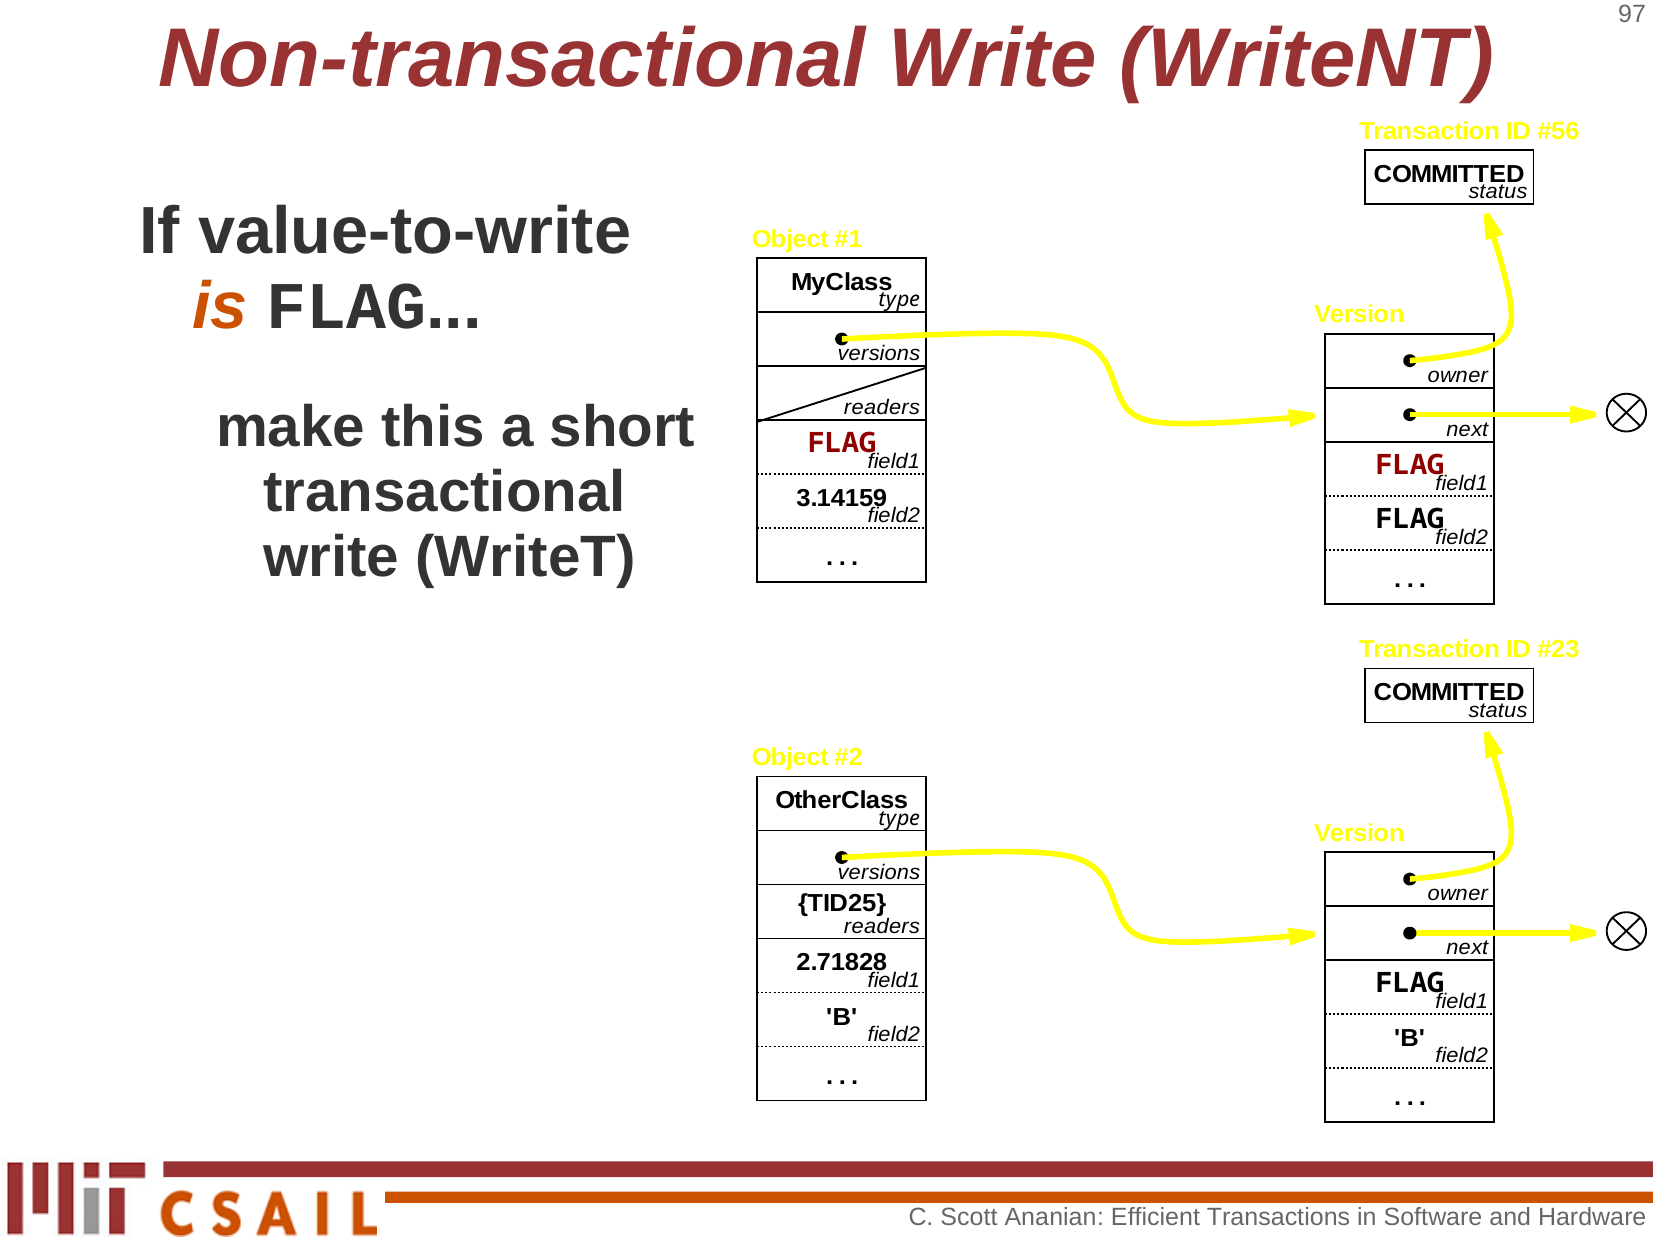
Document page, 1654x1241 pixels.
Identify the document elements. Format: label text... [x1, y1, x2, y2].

picture [743, 110, 1653, 1130]
picture [0, 1155, 377, 1237]
title Non-transactional Write (WriteNT) [121, 0, 1534, 115]
list If value-to-write is FLAG... make this a short transactional write (WriteT) [121, 193, 701, 1133]
